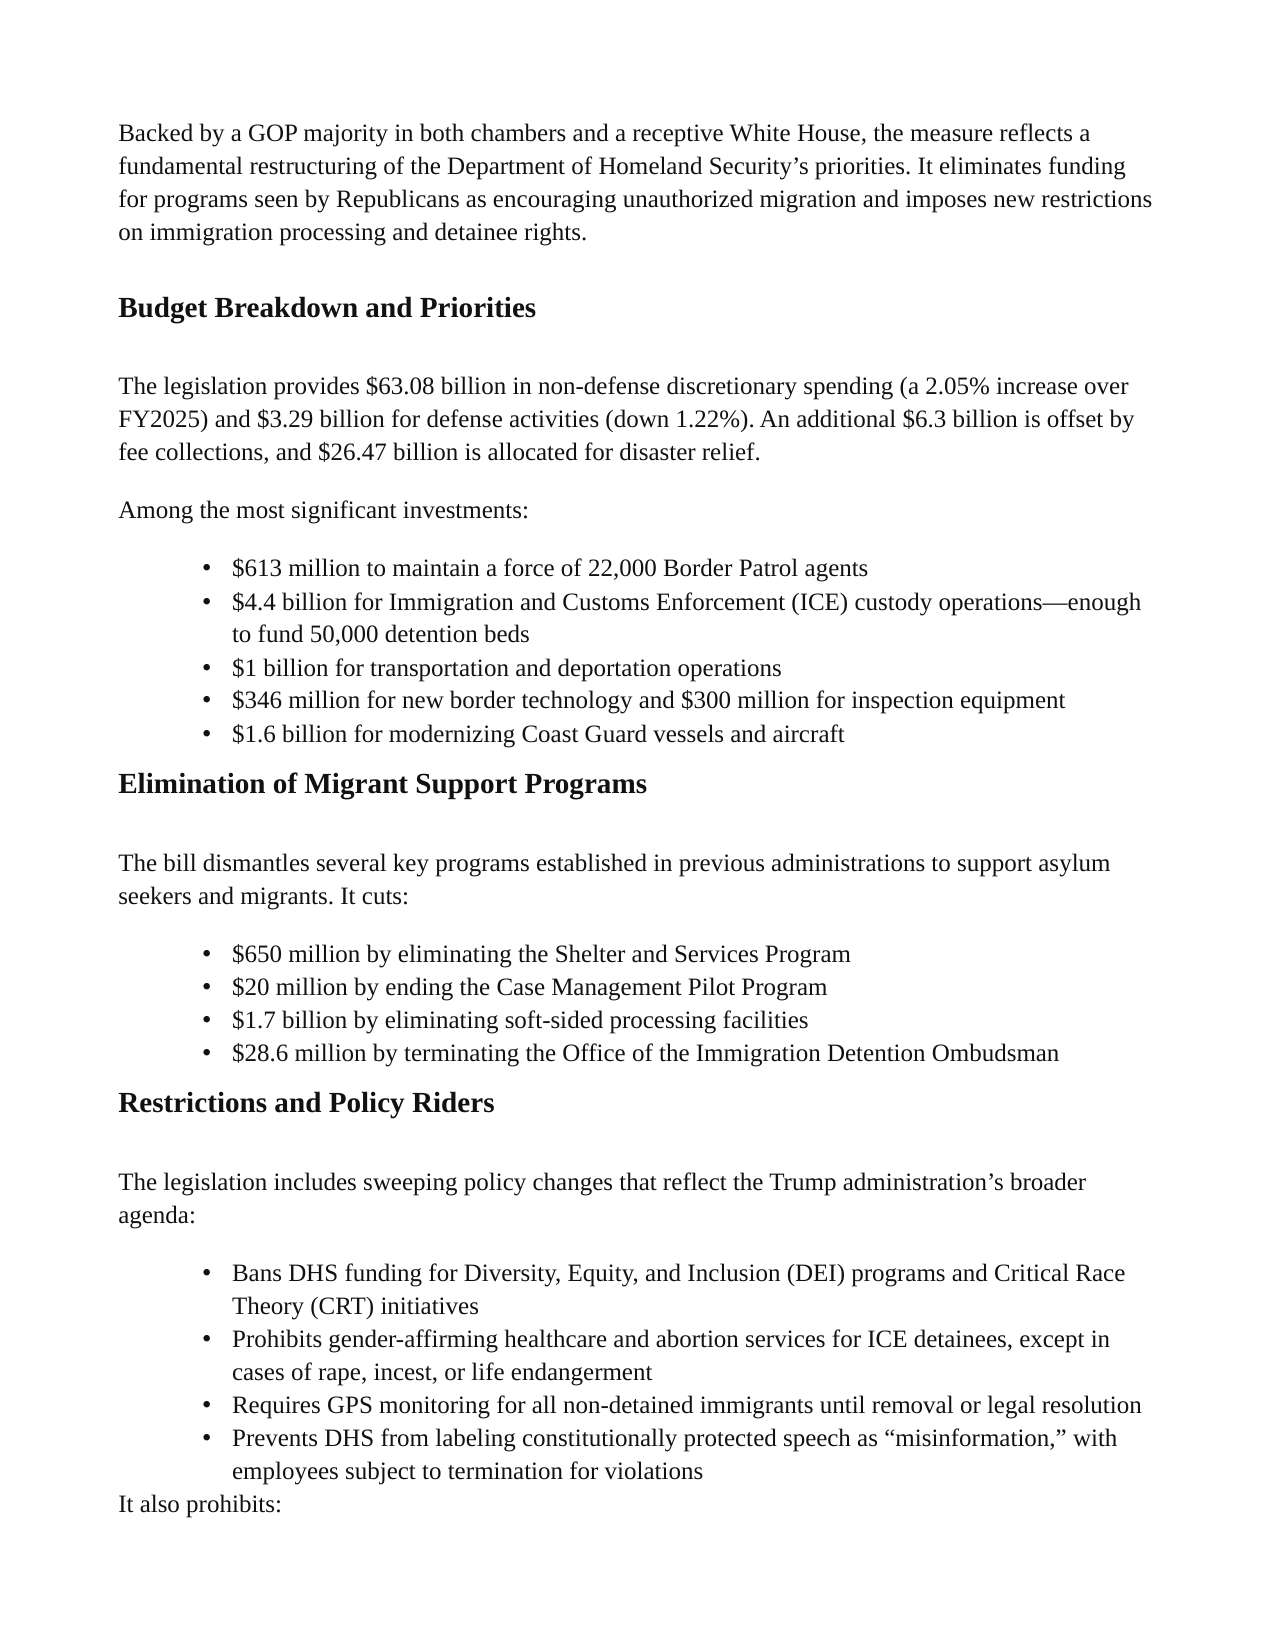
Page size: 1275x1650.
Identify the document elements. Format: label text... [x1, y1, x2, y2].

subtitle Elimination of Migrant Support Programs [118, 766, 1157, 800]
list Prevents DHS from labeling constitutionally protected speech as “misinformation,” with employees subject to termination for violations [202, 1423, 1157, 1485]
list $346 million for new border technology and $300 million for inspection equipment [202, 686, 1157, 714]
list $613 million to maintain a force of 22,000 Border Patrol agents [202, 553, 1157, 582]
text The bill dismantles several key programs established in previous administrations to support asylum seekers and migrants. It cuts: [118, 848, 1157, 910]
list Bans DHS funding for Diversity, Equity, and Inclusion (DEI) programs and Critical Race Theory (CRT) initiatives [202, 1258, 1157, 1320]
text The legislation includes sweeping policy changes that reflect the Trump administration’s broader agenda: [118, 1167, 1157, 1229]
list $28.6 million by terminating the Office of the Immigration Detention Ombudsman [202, 1038, 1157, 1067]
list $1.6 billion for modernizing Coast Guard vessels and aircraft [202, 719, 1157, 747]
list $1.7 billion by eliminating soft-sided processing facilities [202, 1005, 1157, 1034]
text It also prohibits: [118, 1489, 1157, 1518]
list $20 million by ending the Case Management Pilot Program [202, 972, 1157, 1001]
text Among the most significant investments: [118, 496, 1157, 524]
text The legislation provides $63.08 billion in non-defense discretionary spending (a 2.05% increase over FY2025) and $3.29 billion for defense activities (down 1.22%). An additional $6.3 billion is offset by fee collections, and $26.47 billion is allocated for disaster relief. [118, 371, 1157, 466]
list $1 billion for transportation and deportation operations [202, 653, 1157, 681]
list Requires GPS monitoring for all non-detained immigrants until removal or legal resolution [202, 1390, 1157, 1419]
list $650 million by eliminating the Shelter and Services Program [202, 939, 1157, 968]
subtitle Budget Breakdown and Priorities [118, 290, 1157, 323]
list Prohibits gender-affirming healthcare and abortion services for ICE detainees, except in cases of rape, incest, or life endangerment [202, 1324, 1157, 1386]
list $4.4 billion for Immigration and Customs Enforcement (ICE) custody operations—enough to fund 50,000 detention beds [202, 587, 1157, 648]
text Backed by a GOP majority in both chambers and a receptive White House, the measure reflects a fundamental restructuring of the Department of Homeland Security’s priorities. It eliminates funding for programs seen by Republicans as encouraging unauthorized migration and imposes new restrictions on immigration processing and detainee rights. [118, 118, 1157, 246]
subtitle Restrictions and Policy Riders [118, 1086, 1157, 1119]
